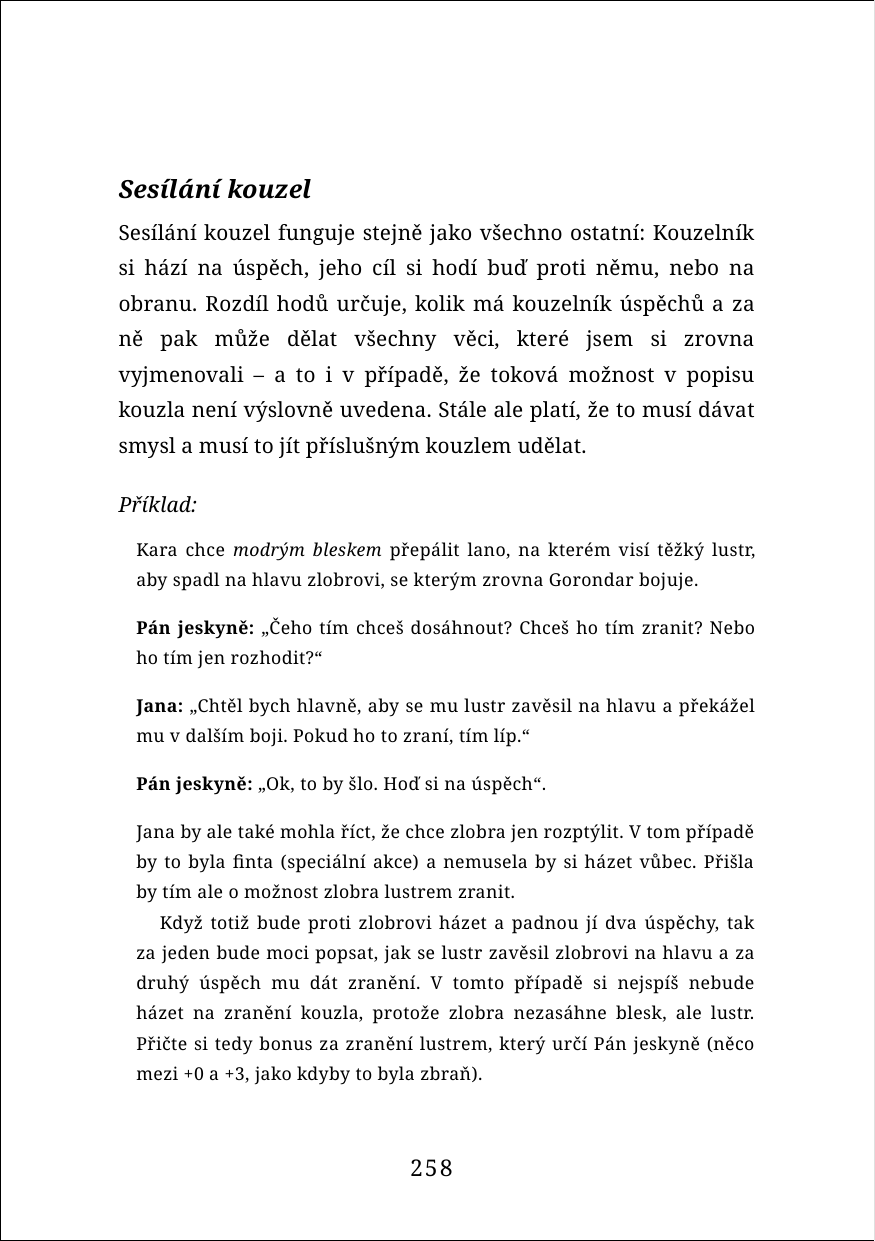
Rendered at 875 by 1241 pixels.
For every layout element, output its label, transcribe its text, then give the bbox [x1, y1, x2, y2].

subtitle Sesílání kouzel [118, 172, 756, 206]
text Příklad: [118, 490, 756, 518]
text Jana: „Chtěl bych hlavně, aby se mu lustr zavěsil na hlavu a překážel mu v dalším boji. Pokud ho to zraní, tím líp.“ [136, 693, 756, 748]
text Jana by ale také mohla říct, že chce zlobra jen rozptýlit. V tom případě by to byla finta (speciální akce) a nemusela by si házet vůbec. Přišla by tím ale o možnost zlobra lustrem zranit. Když totiž bude proti zlobrovi házet a padnou jí dva úspěchy, tak za jeden bude moci popsat, jak se lustr zavěsil zlobrovi na hlavu a za druhý úspěch mu dát zranění. V tomto případě si nejspíš nebude házet na zranění kouzla, protože zlobra nezasáhne blesk, ale lustr. Přičte si tedy bonus za zranění lustrem, který určí Pán jeskyně (něco mezi +0 a +3, jako kdyby to byla zbraň). [136, 819, 756, 1085]
text Sesílání kouzel funguje stejně jako všechno ostatní: Kouzelník si hází na úspěch, jeho cíl si hodí buď proti němu, nebo na obranu. Rozdíl hodů určuje, kolik má kouzelník úspěchů a za ně pak může dělat všechny věci, které jsem si zrovna vyjmenovali – a to i v případě, že toková možnost v popisu kouzla není výslovně uvedena. Stále ale platí, že to musí dávat smysl a musí to jít příslušným kouzlem udělat. [118, 218, 756, 459]
text Pán jeskyně: „Čeho tím chceš dosáhnout? Chceš ho tím zranit? Nebo ho tím jen rozhodit?“ [136, 615, 756, 670]
text Pán jeskyně: „Ok, to by šlo. Hoď si na úspěch“. [136, 772, 756, 796]
text Kara chce modrým bleskem přepálit lano, na kterém visí těžký lustr, aby spadl na hlavu zlobrovi, se kterým zrovna Gorondar bojuje. [136, 537, 756, 592]
